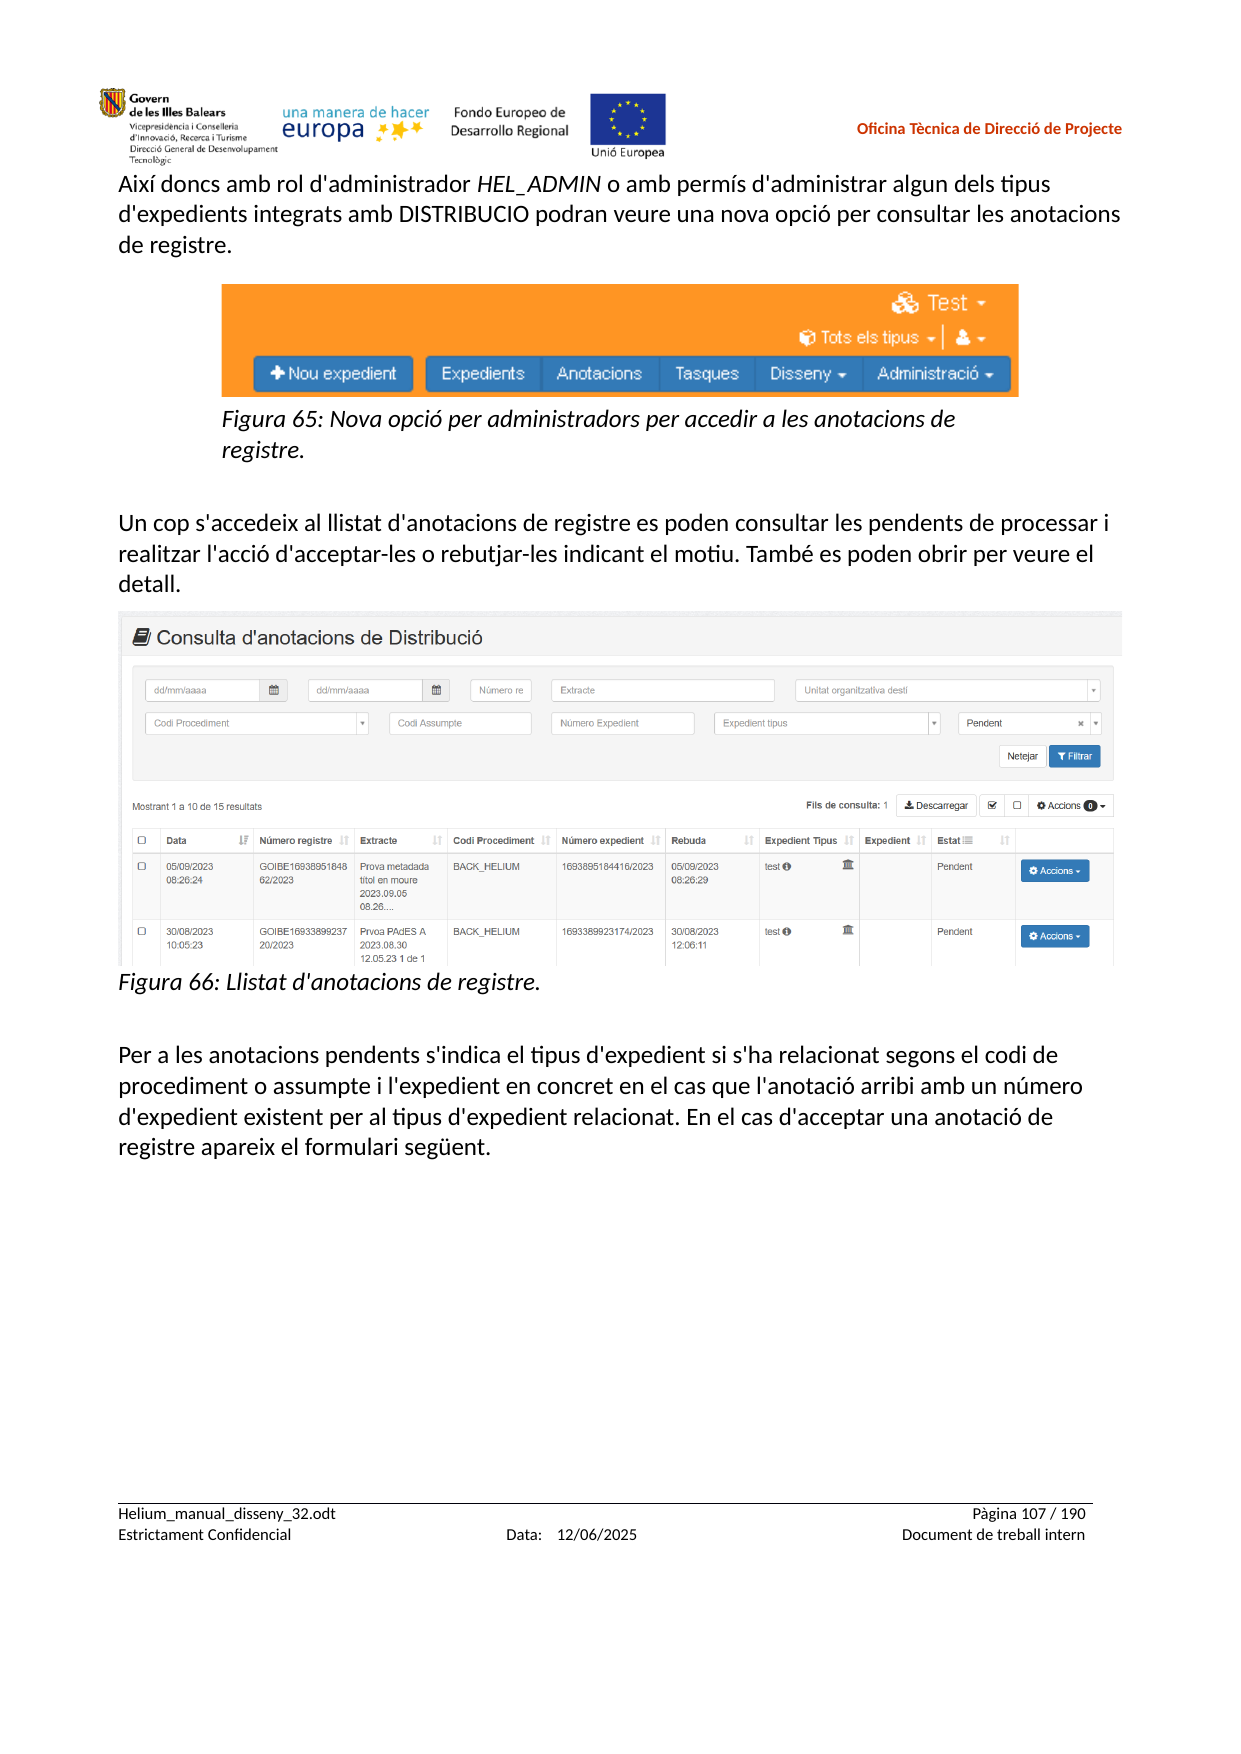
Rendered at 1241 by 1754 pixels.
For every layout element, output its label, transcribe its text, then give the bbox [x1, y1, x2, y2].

text Figura 66: Llistat d'anotacions de registre. [118, 966, 1122, 997]
text Així doncs amb rol d'administrador HEL_ADMIN o amb permís d'administrar algun dels tipus d'expedients integrats amb DISTRIBUCIO podran veure una nova opció per consultar les anotacions de registre. [118, 168, 1122, 259]
text Un cop s'accedeix al llistat d'anotacions de registre es poden consultar les pendents de processar i realitzar l'acció d'acceptar-les o rebutjar-les indicant el motiu. També es poden obrir per veure el detall. [118, 507, 1122, 599]
picture [99, 87, 668, 166]
picture [118, 611, 1123, 966]
text Per a les anotacions pendents s'indica el tipus d'expedient si s'ha relacionat segons el codi de procediment o assumpte i l'expedient en concret en el cas que l'anotació arribi amb un número d'expedient existent per al tipus d'expedient relacionat. En el cas d'acceptar una anotació de registre apareix el formulari següent. [118, 1039, 1122, 1162]
picture [221, 284, 1019, 397]
text Figura 65: Nova opció per administradors per accedir a les anotacions de registre. [222, 397, 1018, 464]
